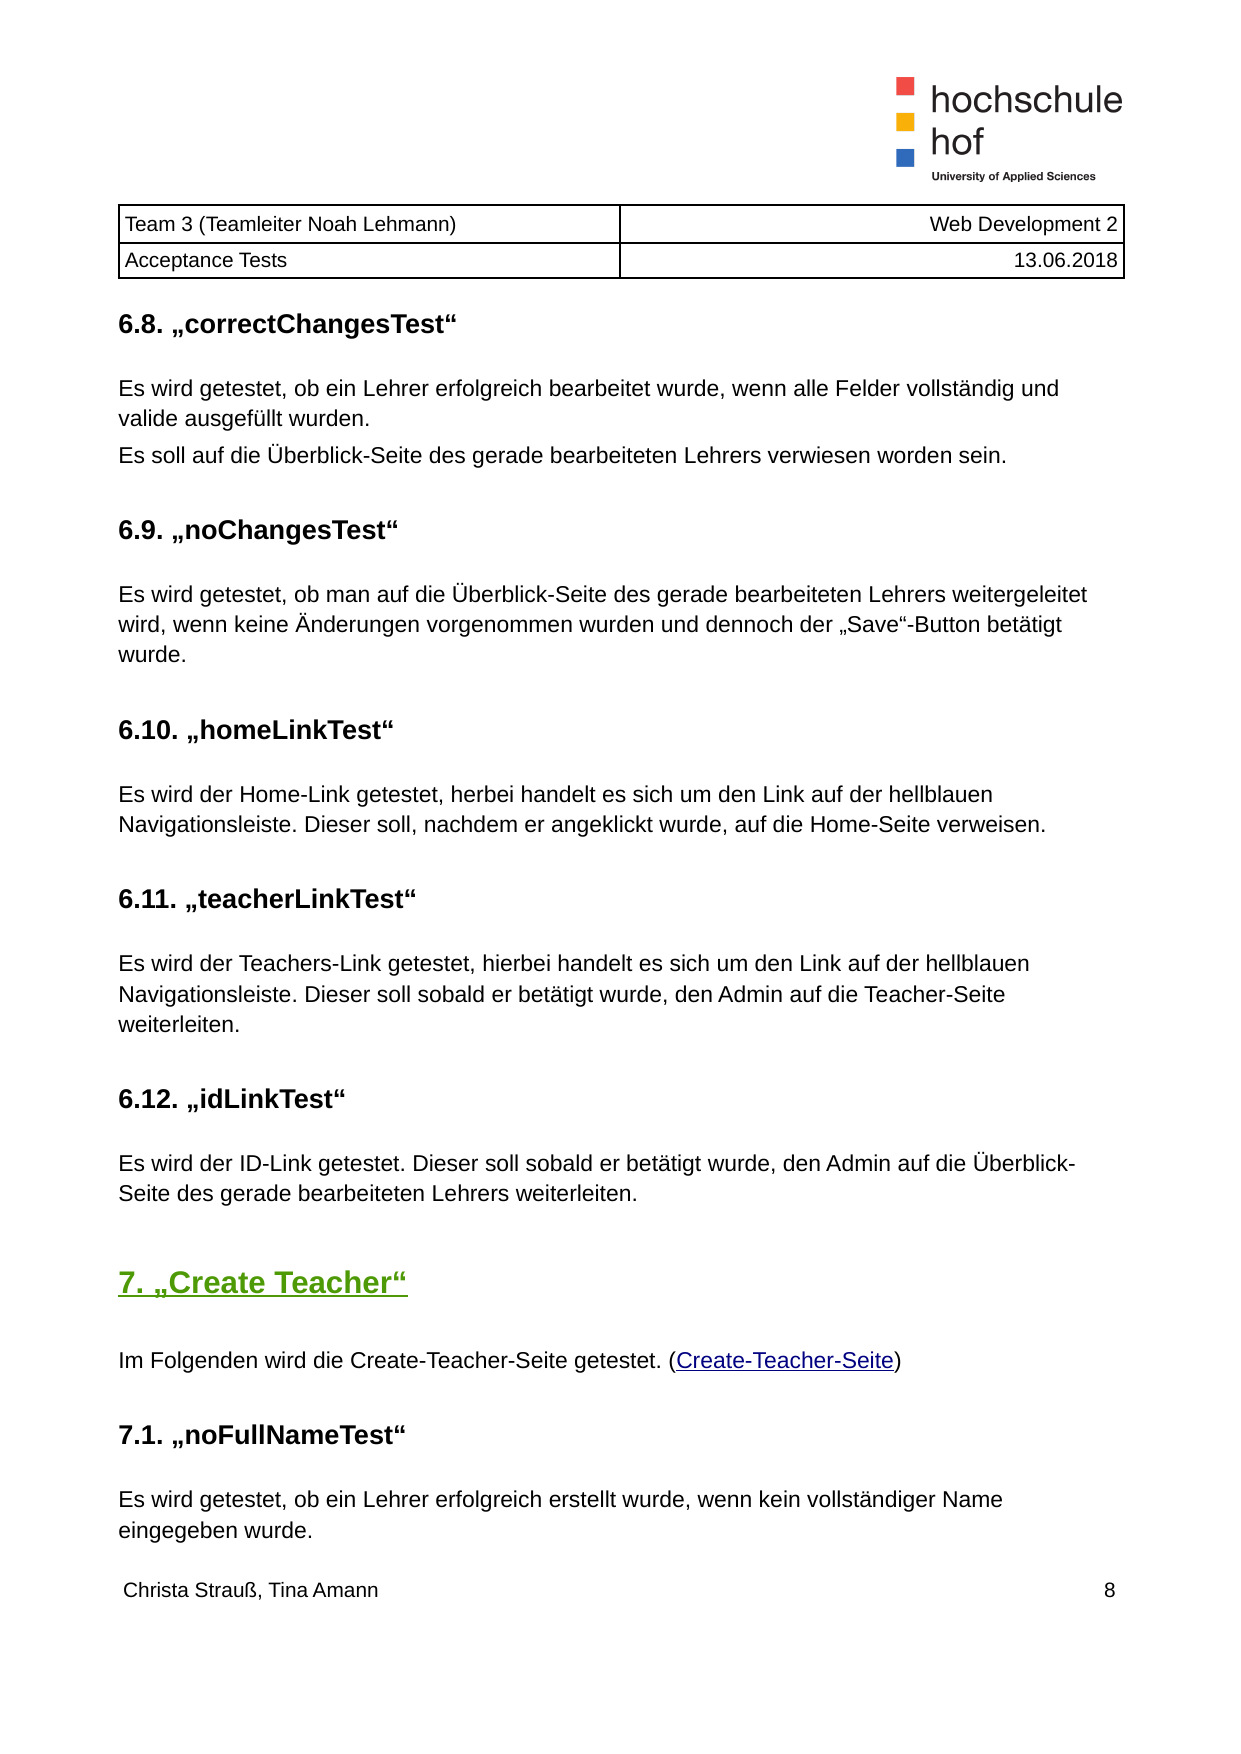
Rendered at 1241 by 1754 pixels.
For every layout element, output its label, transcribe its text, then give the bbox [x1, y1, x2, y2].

text Es wird getestet, ob man auf die Überblick-Seite des gerade bearbeiteten Lehrers weitergeleitet wird, wenn keine Änderungen vorgenommen wurden und dennoch der „Save“-Button betätigt wurde. [118, 581, 1122, 668]
text 6.12. „idLinkTest“ [118, 1083, 1122, 1114]
text Es wird der ID-Link getestet. Dieser soll sobald er betätigt wurde, den Admin auf die Überblick-Seite des gerade bearbeiteten Lehrers weiterleiten. [118, 1150, 1122, 1207]
text Es wird der Home-Link getestet, herbei handelt es sich um den Link auf der hellblauen Navigationsleiste. Dieser soll, nachdem er angeklickt wurde, auf die Home-Seite verweisen. [118, 781, 1122, 837]
text 7.1. „noFullNameTest“ [118, 1419, 1122, 1451]
text Es wird der Teachers-Link getestet, hierbei handelt es sich um den Link auf der hellblauen Navigationsleiste. Dieser soll sobald er betätigt wurde, den Admin auf die Teacher-Seite weiterleiten. [118, 950, 1122, 1037]
text Es soll auf die Überblick-Seite des gerade bearbeiteten Lehrers verwiesen worden sein. [118, 442, 1122, 468]
text 6.9. „noChangesTest“ [118, 514, 1122, 545]
text 6.11. „teacherLinkTest“ [118, 883, 1122, 914]
text 6.10. „homeLinkTest“ [118, 714, 1122, 745]
text 7. „Create Teacher“ [118, 1264, 1122, 1299]
picture [896, 77, 1122, 182]
text Im Folgenden wird die Create-Teacher-Seite getestet. (Create-Teacher-Seite) [118, 1347, 1122, 1373]
text Es wird getestet, ob ein Lehrer erfolgreich bearbeitet wurde, wenn alle Felder vollständig und valide ausgefüllt wurden. [118, 375, 1122, 432]
text Es wird getestet, ob ein Lehrer erfolgreich erstellt wurde, wenn kein vollständiger Name eingegeben wurde. [118, 1486, 1122, 1543]
text 6.8. „correctChangesTest“ [118, 308, 1122, 339]
